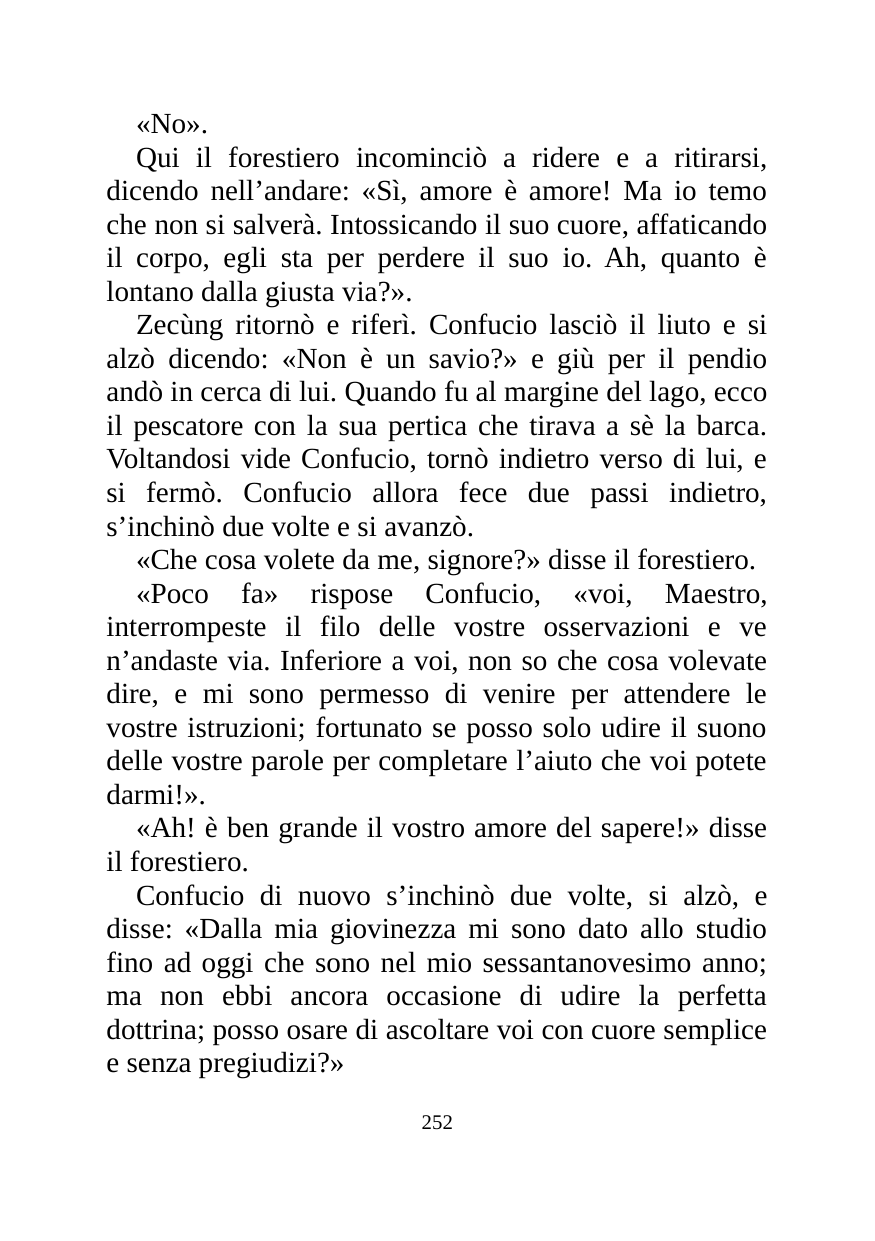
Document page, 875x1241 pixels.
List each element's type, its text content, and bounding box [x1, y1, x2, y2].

text Confucio di nuovo s’inchinò due volte, si alzò, e disse: «Dalla mia giovinezza mi sono dato allo studio fino ad oggi che sono nel mio sessantanovesimo anno; ma non ebbi ancora occasione di udire la perfetta dottrina; posso osare di ascoltare voi con cuore semplice e senza pregiudizi?» [106, 878, 768, 1079]
text «Ah! è ben grande il vostro amore del sapere!» disse il forestiero. [106, 811, 768, 878]
text «Che cosa volete da me, signore?» disse il forestiero. [106, 542, 768, 576]
text Zecùng ritornò e riferì. Confucio lasciò il liuto e si alzò dicendo: «Non è un savio?» e giù per il pendio andò in cerca di lui. Quando fu al margine del lago, ecco il pescatore con la sua pertica che tirava a sè la barca. Voltandosi vide Confucio, tornò indietro verso di lui, e si fermò. Confucio allora fece due passi indietro, s’inchinò due volte e si avanzò. [106, 307, 768, 542]
text «No». [106, 106, 768, 140]
text «Poco fa» rispose Confucio, «voi, Maestro, interrompeste il filo delle vostre osservazioni e ve n’andaste via. Inferiore a voi, non so che cosa volevate dire, e mi sono permesso di venire per attendere le vostre istruzioni; fortunato se posso solo udire il suono delle vostre parole per completare l’aiuto che voi potete darmi!». [106, 576, 768, 811]
text Qui il forestiero incominciò a ridere e a ritirarsi, dicendo nell’andare: «Sì, amore è amore! Ma io temo che non si salverà. Intossicando il suo cuore, affaticando il corpo, egli sta per perdere il suo io. Ah, quanto è lontano dalla giusta via?». [106, 140, 768, 307]
